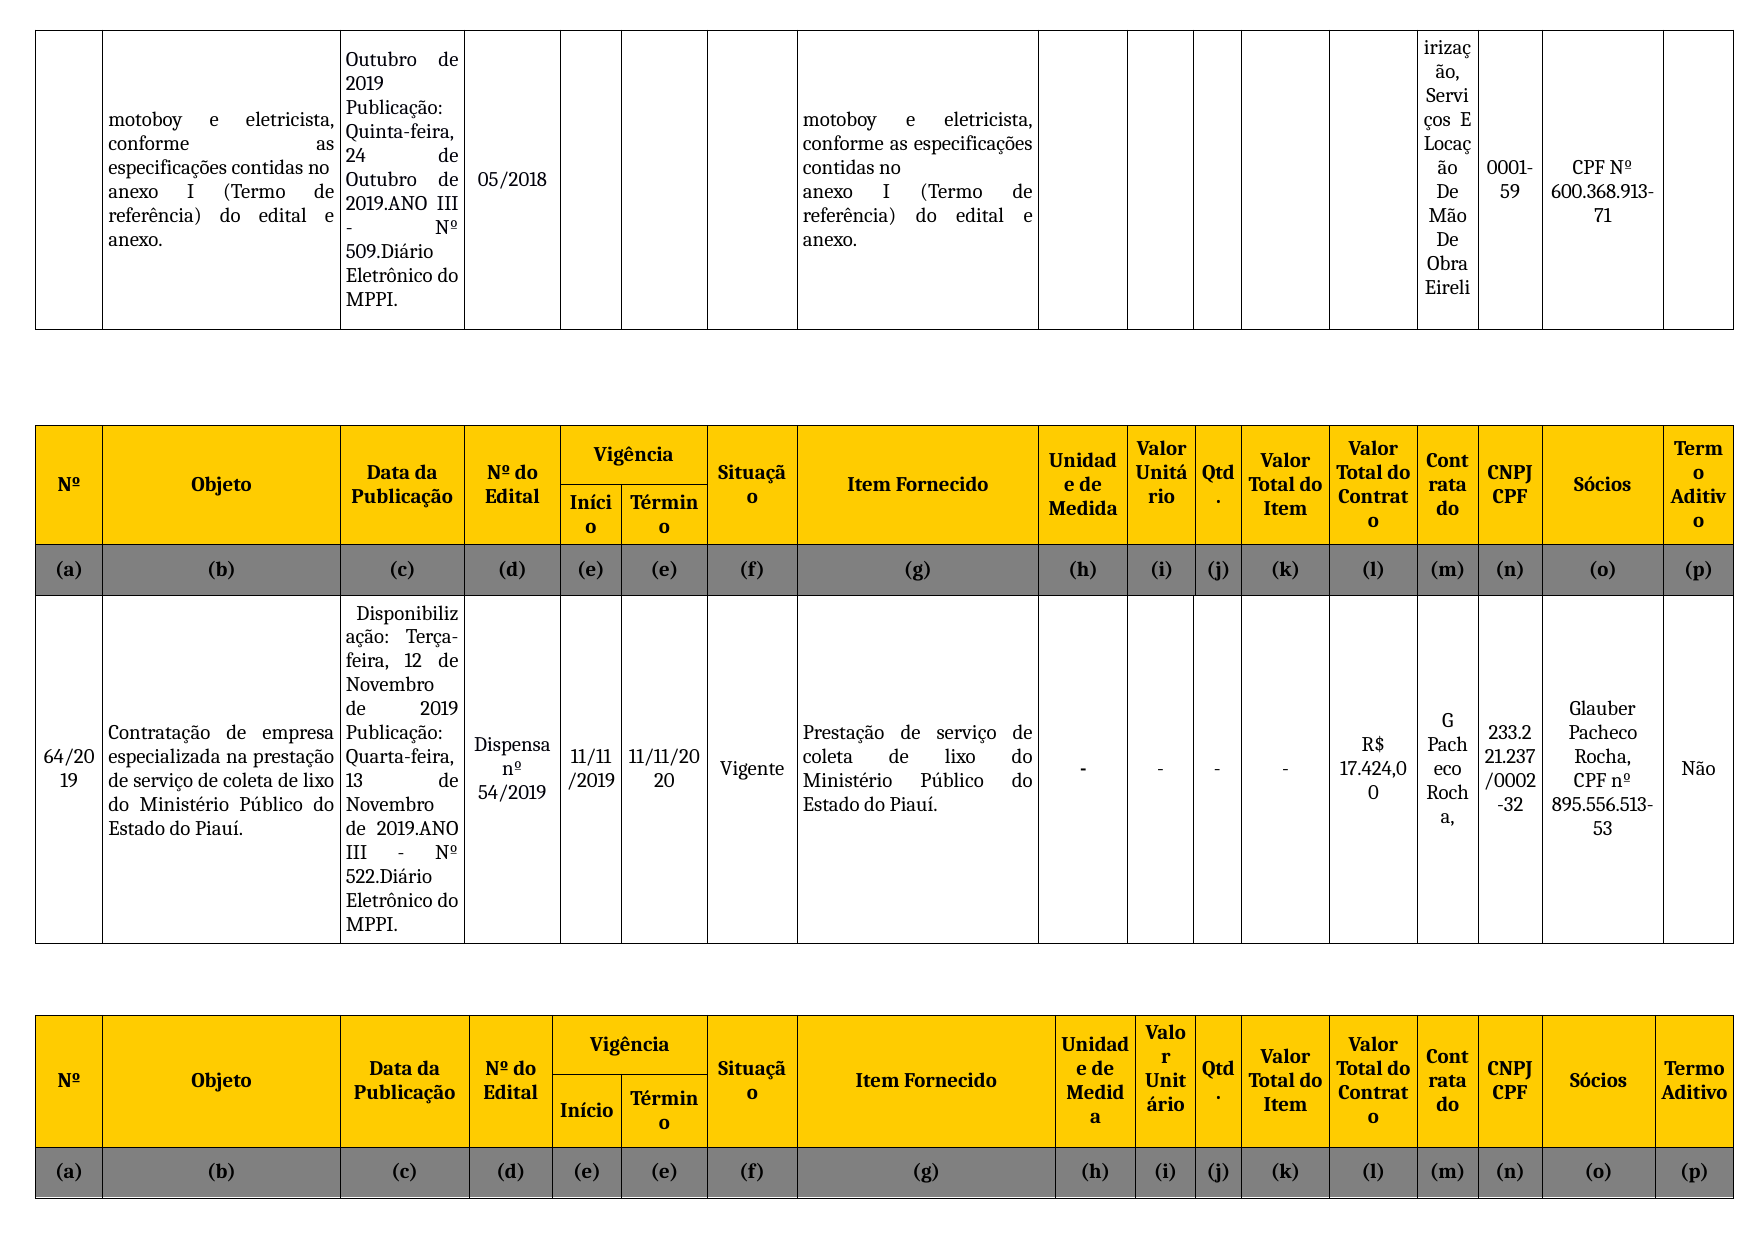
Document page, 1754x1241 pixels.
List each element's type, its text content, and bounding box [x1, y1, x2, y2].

table_cell (o) [1543, 545, 1663, 595]
table_header Termo Aditivo [1664, 426, 1733, 544]
table_cell (l) [1330, 1148, 1417, 1197]
table_cell Término [622, 485, 707, 544]
table_header Valor Total do Contrato [1330, 1016, 1417, 1147]
table_cell [1664, 31, 1733, 329]
table_cell R$ 17.424,00 [1330, 596, 1417, 942]
table_cell (p) [1656, 1148, 1733, 1197]
table_cell (n) [1479, 545, 1542, 595]
table_header Situação [708, 426, 797, 544]
table_cell (m) [1418, 1148, 1478, 1197]
table_cell 11/11/2019 [561, 596, 621, 942]
table_cell (k) [1242, 545, 1329, 595]
table_cell [561, 31, 621, 329]
table_cell (b) [103, 1148, 340, 1197]
table_cell Início [561, 485, 621, 544]
table_cell (a) [36, 545, 102, 595]
table_cell [708, 31, 797, 329]
table_header Data da Publicação [341, 426, 464, 544]
table_header CNPJ CPF [1479, 426, 1542, 544]
table_cell (l) [1330, 545, 1417, 595]
table_header Qtd. [1196, 426, 1241, 544]
table_cell (p) [1664, 545, 1733, 595]
table_cell Não [1664, 596, 1733, 942]
table_cell (h) [1039, 545, 1127, 595]
table_header Valor Unitário [1128, 426, 1195, 544]
table_cell - [1039, 31, 1127, 329]
table_header Objeto [103, 426, 340, 544]
table_cell (n) [1479, 1148, 1542, 1197]
table_header Unidade de Medida [1056, 1016, 1135, 1147]
table_cell [1330, 31, 1417, 329]
table_cell Início [553, 1075, 621, 1147]
table_cell (c) [341, 1148, 469, 1197]
table_cell (b) [103, 545, 340, 595]
table_header Objeto [103, 1016, 340, 1147]
table_header Valor Total do Contrato [1330, 426, 1417, 544]
table_cell - [1128, 31, 1193, 329]
table_cell (h) [1056, 1148, 1135, 1197]
table_header Valor Total do Item [1242, 1016, 1329, 1147]
table_header Vigência [553, 1016, 707, 1074]
table_header Item Fornecido [798, 426, 1038, 544]
table_cell motoboy e eletricista, conforme as especificações contidas no anexo I (Termo de referência) do edital e anexo. [798, 31, 1038, 329]
table_cell - [1194, 596, 1241, 942]
table_header Valor Unitário [1136, 1016, 1195, 1147]
table_cell Glauber Pacheco Rocha, CPF nº 895.556.513-53 [1543, 596, 1663, 942]
table_cell (d) [465, 545, 560, 595]
table_cell (g) [798, 545, 1038, 595]
table_header Item Fornecido [798, 1016, 1055, 1147]
table_cell (j) [1196, 1148, 1241, 1197]
table_cell Prestação de serviço de coleta de lixo do Ministério Público do Estado do Piauí. [798, 596, 1038, 942]
table_header Contratado [1418, 1016, 1478, 1147]
table_cell - [1194, 31, 1241, 329]
table_cell (i) [1136, 1148, 1195, 1197]
table_cell Dispensa nº 54/2019 [465, 596, 560, 942]
table_cell 05/2018 [465, 31, 560, 329]
table_cell [36, 31, 102, 329]
table_cell (a) [36, 1148, 102, 1197]
table_cell (i) [1128, 545, 1195, 595]
table_header Nº [36, 426, 102, 544]
table_cell (e) [561, 545, 621, 595]
table_cell Disponibilização: Terça-feira, 12 de Novembro de 2019 Publicação: Quarta-feira, 13 de Novembro de 2019.ANO III - Nº 522.Diário Eletrônico do MPPI. [341, 596, 464, 942]
table_cell Término [622, 1075, 707, 1147]
table_cell (e) [553, 1148, 621, 1197]
table_header Data da Publicação [341, 1016, 469, 1147]
table_cell motoboy e eletricista, conforme as especificações contidas no anexo I (Termo de referência) do edital e anexo. [103, 31, 340, 329]
table_cell (j) [1196, 545, 1241, 595]
table_cell - [1039, 596, 1127, 942]
table_cell CPF Nº 600.368.913-71 [1543, 31, 1663, 329]
table_cell (o) [1543, 1148, 1655, 1197]
table_header CNPJ CPF [1479, 1016, 1542, 1147]
table_cell (f) [708, 545, 797, 595]
table_cell (m) [1418, 545, 1478, 595]
table_cell [622, 31, 707, 329]
table_cell 0001-59 [1479, 31, 1542, 329]
table_cell Contratação de empresa especializada na prestação de serviço de coleta de lixo do Ministério Público do Estado do Piauí. [103, 596, 340, 942]
table_header Nº do Edital [465, 426, 560, 544]
table_cell irização, Serviços E Locação De Mão De Obra Eireli [1418, 31, 1478, 329]
table_cell 233.221.237/0002-32 [1479, 596, 1542, 942]
table_header Situação [708, 1016, 797, 1147]
table_cell Outubro de 2019 Publicação: Quinta-feira, 24 de Outubro de 2019.ANO III - Nº 509.Diário Eletrônico do MPPI. [341, 31, 464, 329]
table_header Contratado [1418, 426, 1478, 544]
table_cell 64/2019 [36, 596, 102, 942]
table_cell (k) [1242, 1148, 1329, 1197]
table_cell - [1242, 596, 1329, 942]
table_header Unidade de Medida [1039, 426, 1127, 544]
table_header Nº do Edital [470, 1016, 552, 1147]
table_header Termo Aditivo [1656, 1016, 1733, 1147]
table_header Vigência [561, 426, 707, 484]
table_cell (g) [798, 1148, 1055, 1197]
table_cell 11/11/2020 [622, 596, 707, 942]
table_cell G Pacheco Rocha, [1418, 596, 1478, 942]
table_header Nº [36, 1016, 102, 1147]
table_header Sócios [1543, 426, 1663, 544]
table_cell (c) [341, 545, 464, 595]
table_header Qtd. [1196, 1016, 1241, 1147]
table_header Sócios [1543, 1016, 1655, 1147]
table_cell (d) [470, 1148, 552, 1197]
table_cell (f) [708, 1148, 797, 1197]
table_cell - [1128, 596, 1193, 942]
table_cell Vigente [708, 596, 797, 942]
table_cell (e) [622, 545, 707, 595]
table_cell - [1242, 31, 1329, 329]
table_header Valor Total do Item [1242, 426, 1329, 544]
table_cell (e) [622, 1148, 707, 1197]
